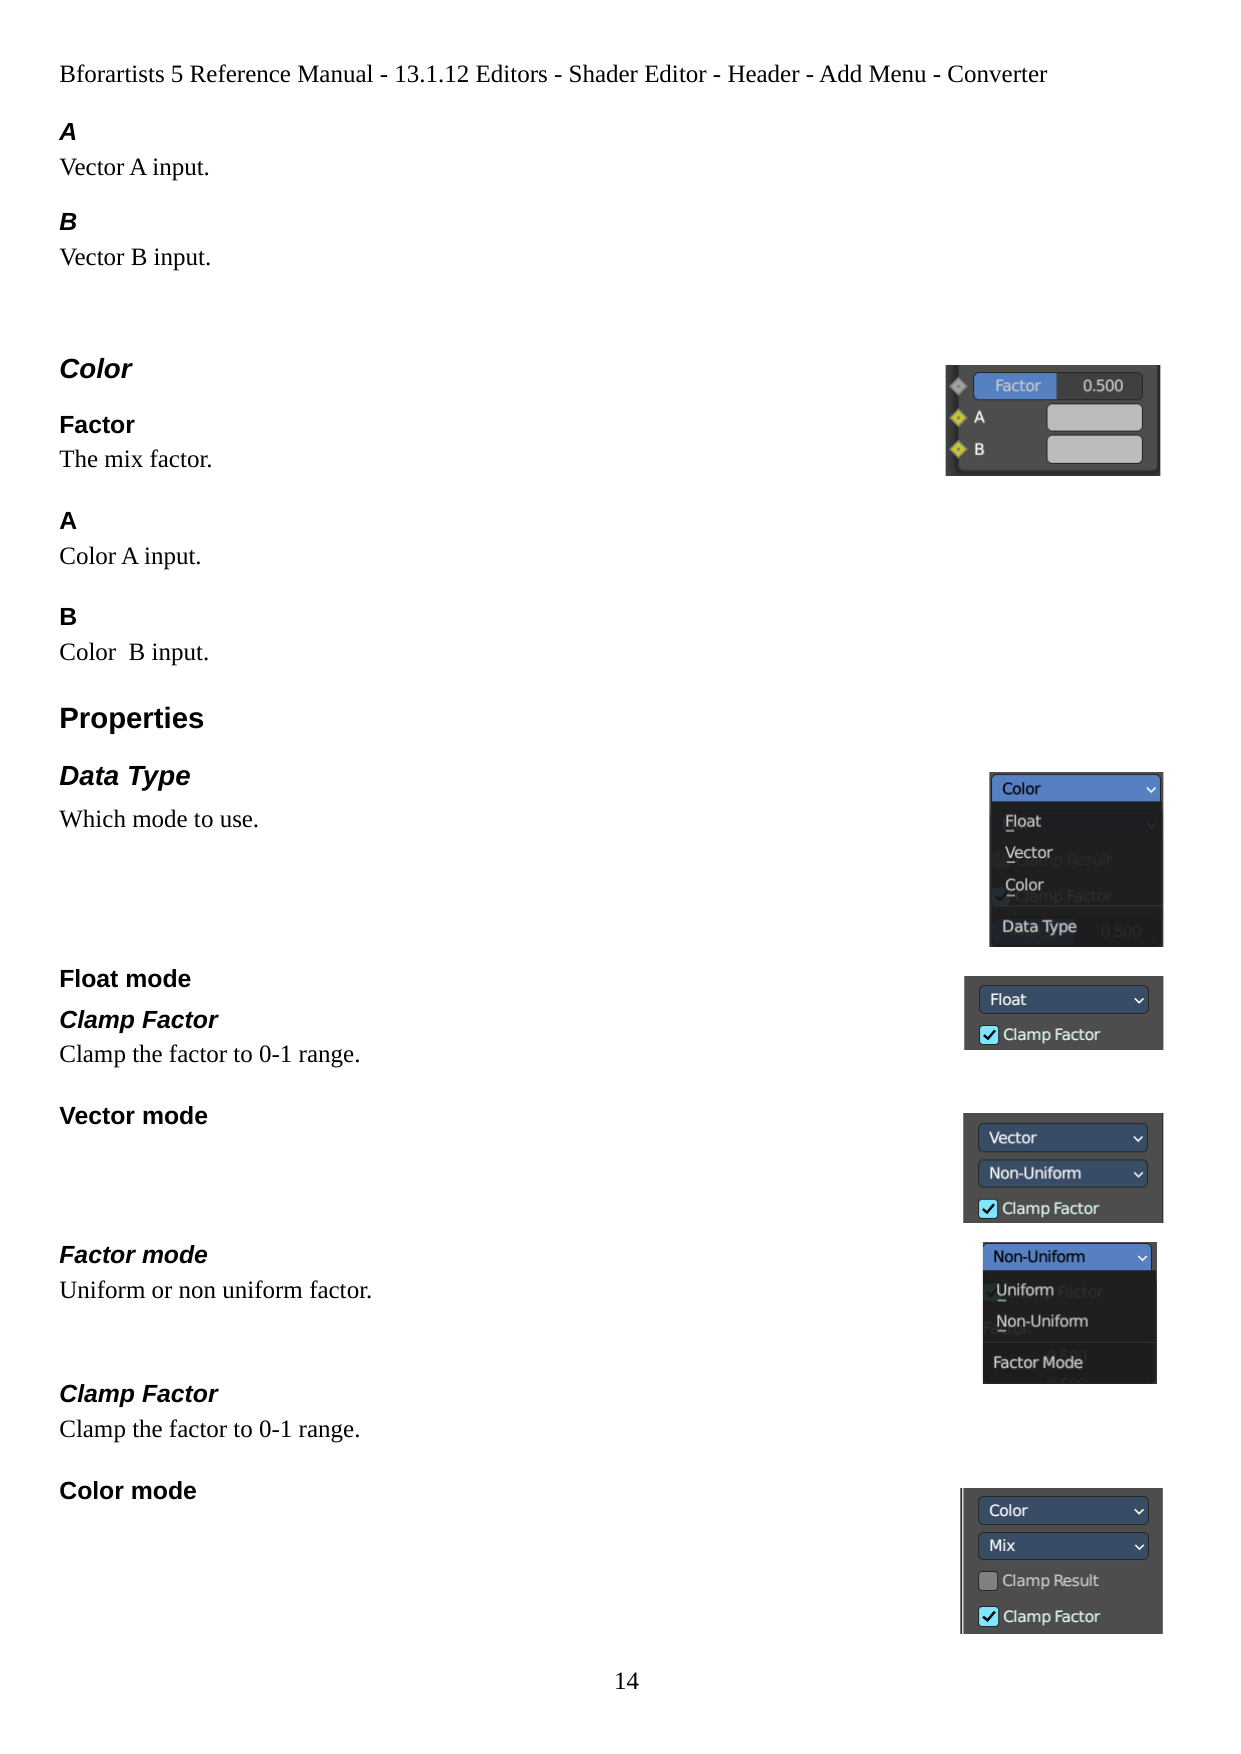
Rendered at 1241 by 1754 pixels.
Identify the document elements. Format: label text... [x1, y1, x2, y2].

subtitle Color [59, 353, 1181, 385]
subtitle [1161, 410, 1181, 438]
subtitle Float mode [59, 964, 1181, 992]
text The mix factor. [59, 444, 945, 473]
subtitle A [59, 506, 1181, 534]
subtitle B [59, 207, 1181, 236]
picture [982, 1242, 1157, 1384]
text Which mode to use. [59, 804, 989, 833]
text Clamp the factor to 0-1 range. [59, 1414, 1181, 1443]
picture [945, 365, 1161, 476]
picture [964, 976, 1164, 1050]
subtitle Vector mode [59, 1101, 1181, 1129]
subtitle [1164, 1005, 1181, 1033]
text [1164, 804, 1181, 833]
text Uniform or non uniform factor. [59, 1275, 982, 1304]
text Vector B input. [59, 242, 1181, 271]
subtitle A [59, 117, 1181, 146]
subtitle Data Type [59, 759, 1181, 791]
text Color B input. [59, 637, 1181, 666]
text [1161, 444, 1181, 473]
subtitle Clamp Factor [59, 1005, 964, 1033]
subtitle B [59, 602, 1181, 631]
subtitle Factor mode [59, 1240, 1181, 1269]
subtitle Color mode [59, 1476, 1181, 1504]
picture [989, 772, 1164, 947]
text [1157, 1275, 1181, 1304]
picture [960, 1488, 1164, 1634]
text Vector A input. [59, 152, 1181, 181]
picture [963, 1113, 1164, 1223]
subtitle Clamp Factor [59, 1379, 1181, 1408]
subtitle Properties [59, 701, 1181, 734]
subtitle Factor [59, 410, 945, 438]
text Color A input. [59, 541, 1181, 569]
text Clamp the factor to 0-1 range. [59, 1039, 1181, 1068]
